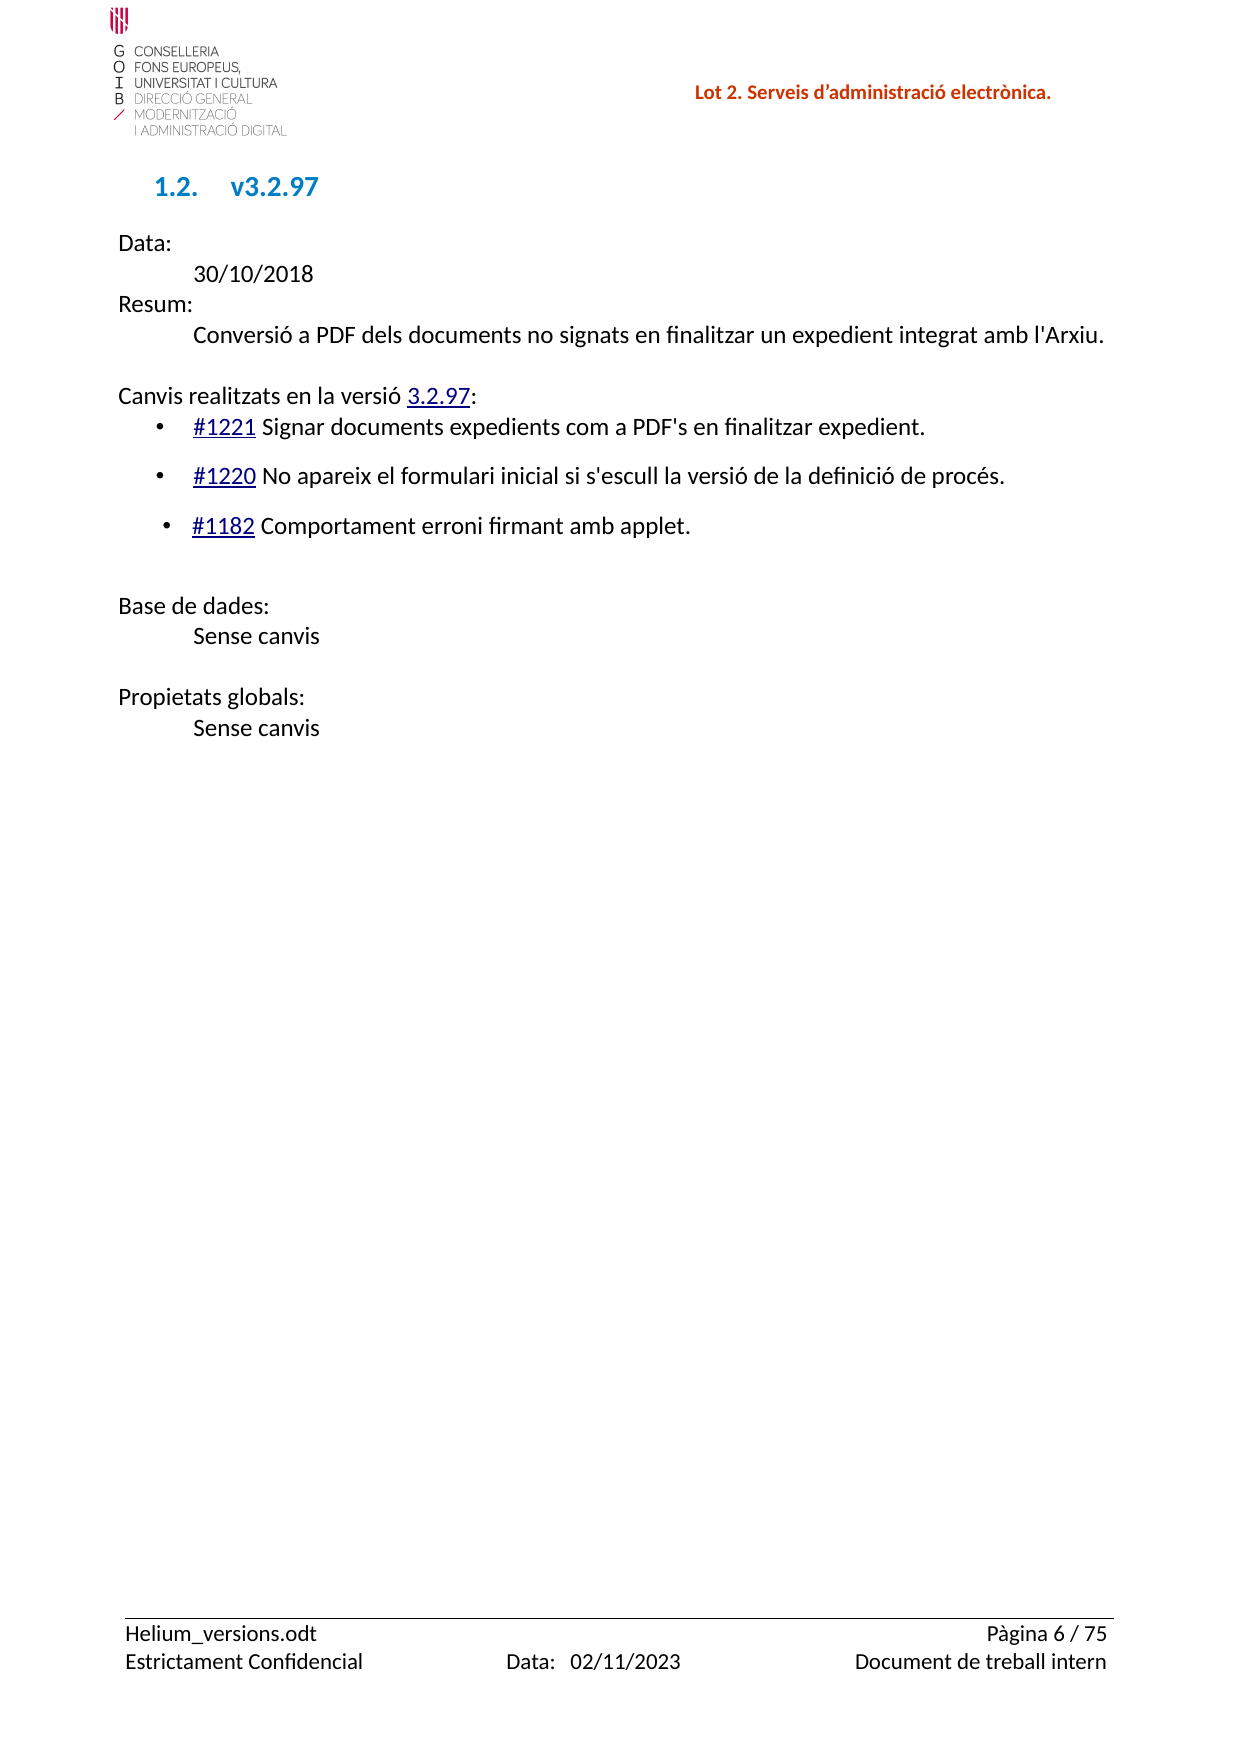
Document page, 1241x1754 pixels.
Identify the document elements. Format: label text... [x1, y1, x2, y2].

picture [100, 0, 297, 144]
text Data: [118, 228, 1122, 258]
list #1221 Signar documents expedients com a PDF's en finalitzar expedient. [156, 411, 1122, 441]
subtitle v3.2.97 [153, 168, 1122, 204]
list #1220 No apareix el formulari inicial si s'escull la versió de la definició de procés. [156, 460, 1122, 491]
text Sense canvis [118, 621, 1122, 651]
list #1182 Comportament erroni firmant amb applet. [162, 510, 1122, 540]
text 30/10/2018 [118, 258, 1122, 289]
text Canvis realitzats en la versió 3.2.97: [118, 380, 1122, 411]
text Base de dades: [118, 590, 1122, 621]
text Resum: [118, 289, 1122, 319]
text Propietats globals: [118, 682, 1122, 712]
text Sense canvis [118, 712, 1122, 743]
text Conversió a PDF dels documents no signats en finalitzar un expedient integrat amb l'Arxiu. [118, 319, 1122, 350]
